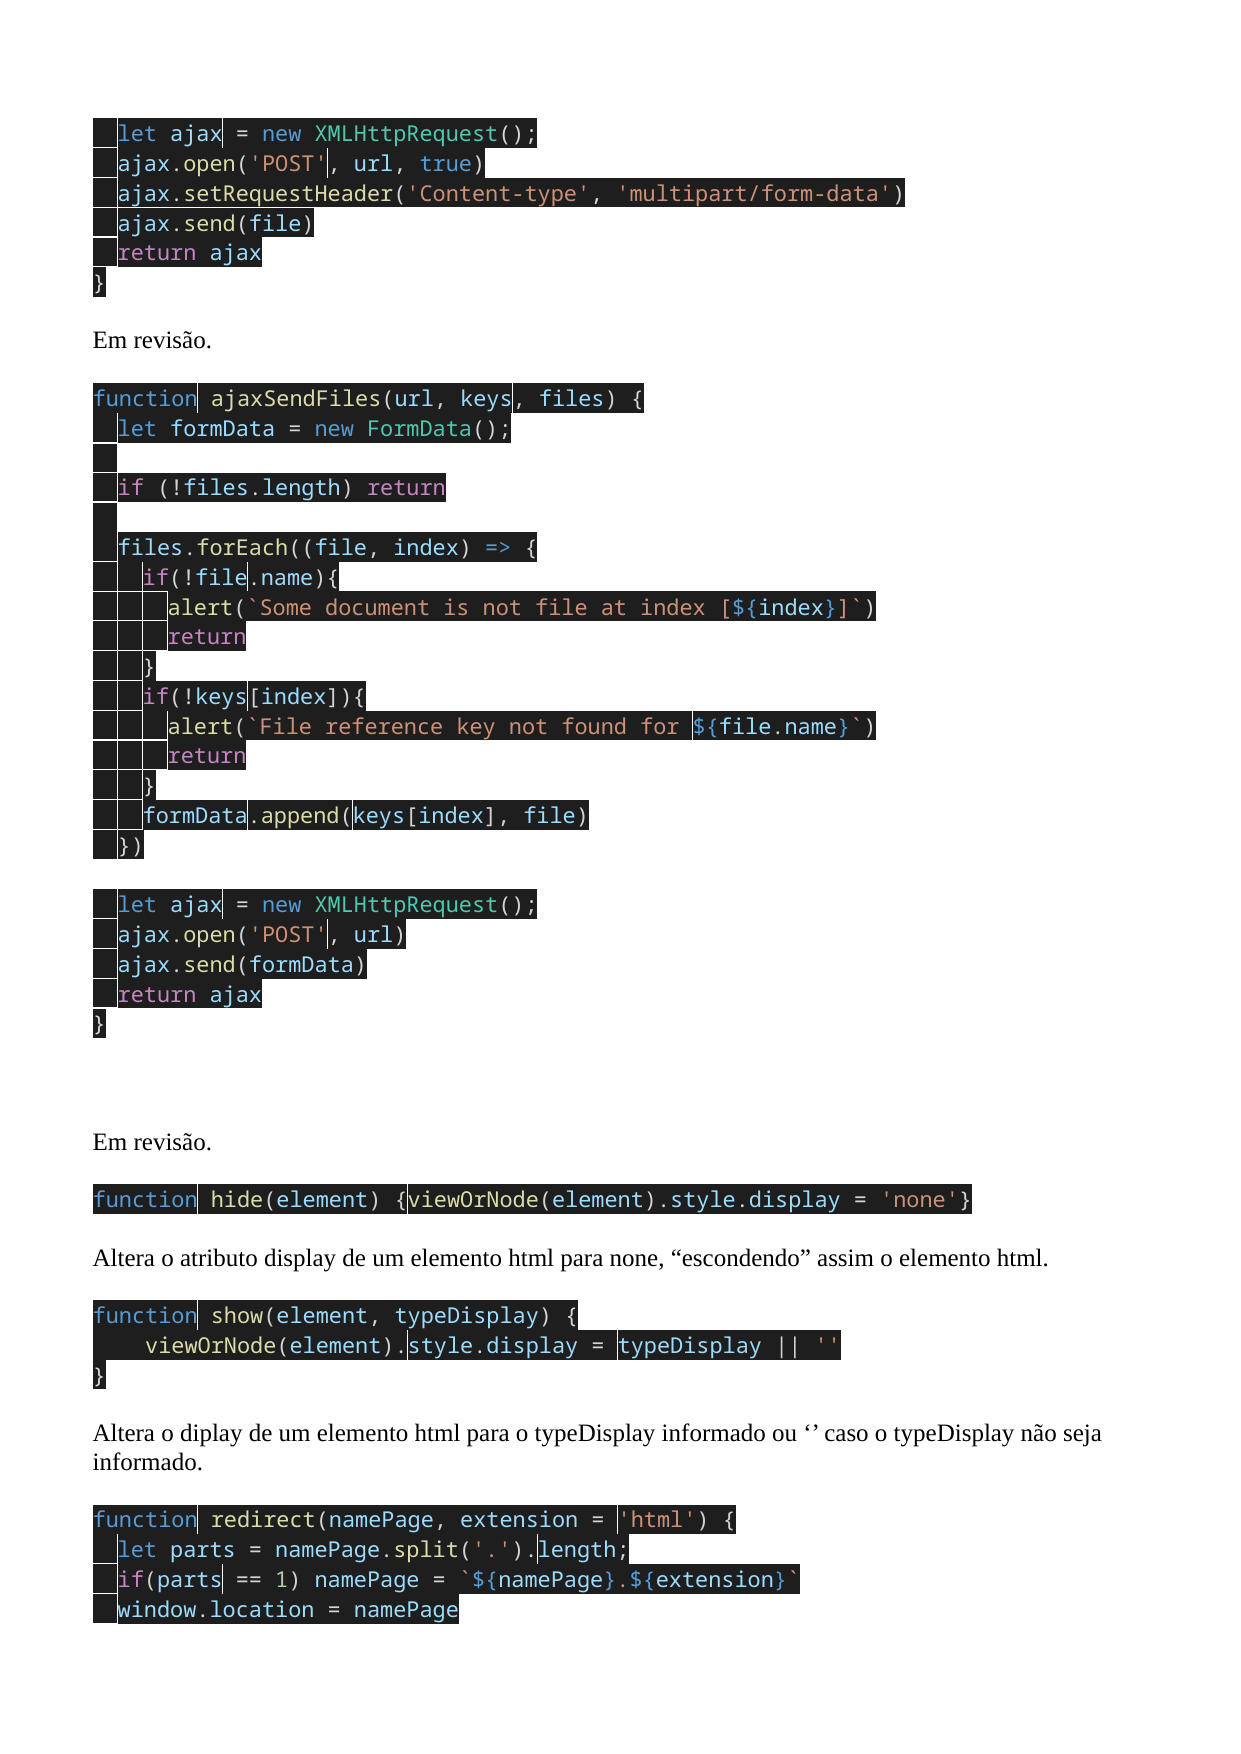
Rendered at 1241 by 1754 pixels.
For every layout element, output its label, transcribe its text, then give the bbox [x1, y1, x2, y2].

text return ajax [92, 979, 1152, 1008]
text formData.append(keys[index], file) [92, 800, 1152, 830]
text let formData = new FormData(); [92, 413, 1152, 443]
text files.forEach((file, index) => { [92, 532, 1152, 562]
text ajax.send(file) [92, 207, 1152, 237]
text }) [92, 830, 1152, 859]
text return [92, 621, 1152, 651]
text window.location = namePage [92, 1594, 1152, 1624]
text function hide(element) {viewOrNode(element).style.display = 'none'} [92, 1184, 1152, 1214]
text } [92, 651, 1152, 681]
text ajax.setRequestHeader('Content-type', 'multipart/form-data') [92, 178, 1152, 207]
text } [92, 1360, 1152, 1389]
text viewOrNode(element).style.display = typeDisplay || '' [92, 1330, 1152, 1360]
text let ajax = new XMLHttpRequest(); [92, 118, 1152, 148]
text ajax.send(formData) [92, 949, 1152, 979]
text Em revisão. [92, 326, 1152, 354]
text alert(`Some document is not file at index [${index}]`) [92, 591, 1152, 621]
text let parts = namePage.split('.').length; [92, 1534, 1152, 1564]
text alert(`File reference key not found for ${file.name}`) [92, 711, 1152, 740]
text } [92, 267, 1152, 297]
text return [92, 740, 1152, 770]
text } [92, 1008, 1152, 1038]
text ajax.open('POST', url, true) [92, 148, 1152, 178]
text if(parts == 1) namePage = `${namePage}.${extension}` [92, 1564, 1152, 1594]
text } [92, 770, 1152, 800]
text return ajax [92, 237, 1152, 267]
text Altera o diplay de um elemento html para o typeDisplay informado ou ‘’ caso o typeDisplay não seja informado. [92, 1418, 1152, 1476]
text let ajax = new XMLHttpRequest(); [92, 889, 1152, 919]
text function redirect(namePage, extension = 'html') { [92, 1504, 1152, 1534]
text Em revisão. [92, 1127, 1152, 1155]
text Altera o atributo display de um elemento html para none, “escondendo” assim o elemento html. [92, 1243, 1152, 1271]
text function ajaxSendFiles(url, keys, files) { [92, 383, 1152, 413]
text if(!keys[index]){ [92, 681, 1152, 711]
text if (!files.length) return [92, 472, 1152, 502]
text ajax.open('POST', url) [92, 919, 1152, 949]
text if(!file.name){ [92, 562, 1152, 591]
text function show(element, typeDisplay) { [92, 1300, 1152, 1330]
